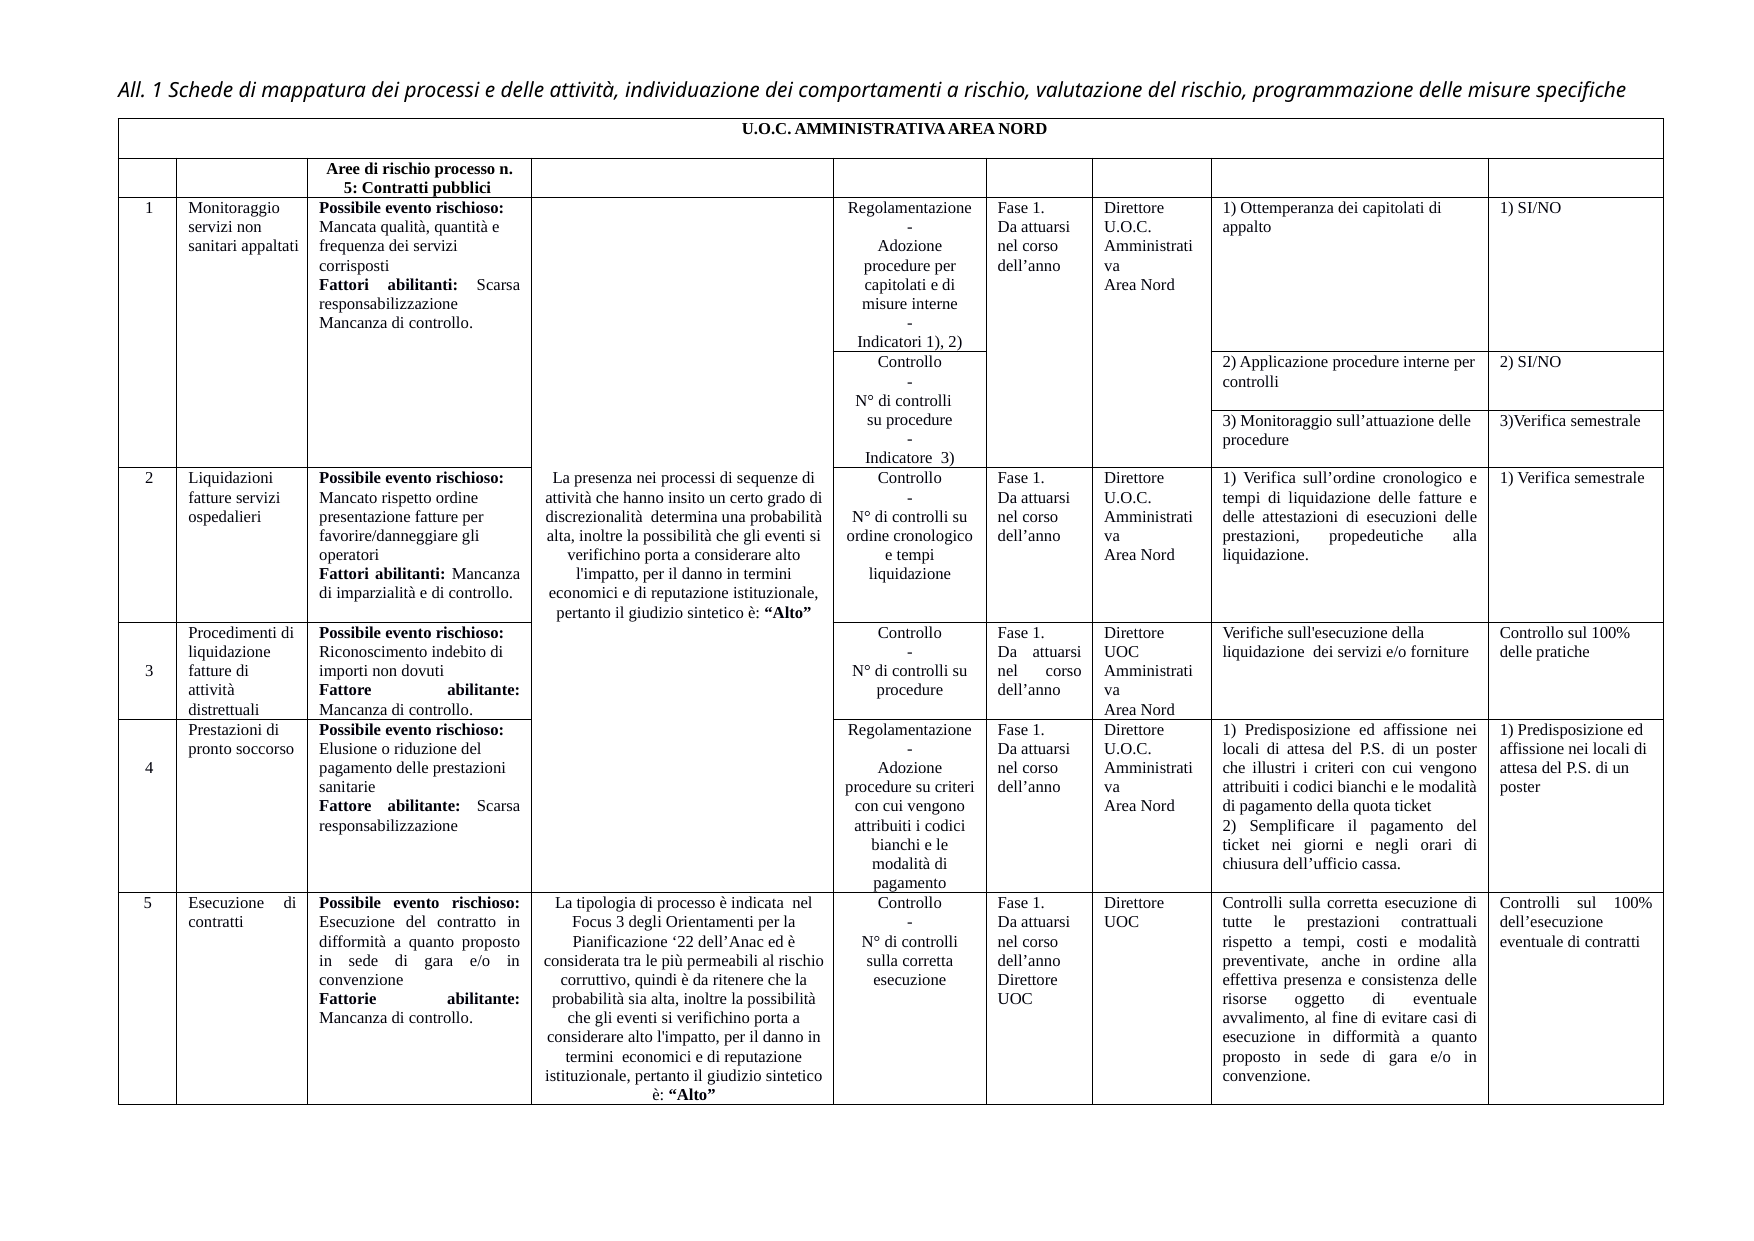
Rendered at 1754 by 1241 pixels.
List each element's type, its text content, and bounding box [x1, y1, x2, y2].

table_cell Esecuzione di contratti [177, 893, 307, 1104]
table_cell Controllo - N° di controlli su procedure [834, 623, 986, 718]
table_cell Fase 1. Da attuarsi nel corso dell’anno [987, 623, 1092, 718]
table_cell Aree di rischio processo n. 5: Contratti pubblici [308, 159, 531, 197]
table_cell [834, 159, 986, 197]
table_cell Direttore U.O.C. Amministrativa Area Nord [1093, 720, 1211, 892]
table_header U.O.C. AMMINISTRATIVA AREA NORD [119, 119, 1663, 157]
table_cell La tipologia di processo è indicata nel Focus 3 degli Orientamenti per la Pianificazione ‘22 dell’Anac ed è considerata tra le più permeabili al rischio corruttivo, quindi è da ritenere che la probabilità sia alta, inoltre la possibilità che gli eventi si verifichino porta a considerare alto l'impatto, per il danno in termini economici e di reputazione istituzionale, pertanto il giudizio sintetico è: “Alto” [532, 893, 833, 1104]
table_cell Fase 1. Da attuarsi nel corso dell’anno [987, 720, 1092, 892]
table_cell Direttore UOC [1093, 893, 1211, 1104]
table_cell 1) Predisposizione ed affissione nei locali di attesa del P.S. di un poster [1489, 720, 1663, 892]
table_cell 3) Monitoraggio sull’attuazione delle procedure [1212, 411, 1488, 467]
table_cell 1) Verifica semestrale [1489, 468, 1663, 622]
table_cell Possibile evento rischioso: Mancato rispetto ordine presentazione fatture per favorire/danneggiare gli operatori Fattori abilitanti: Mancanza di imparzialità e di controllo. [308, 468, 531, 622]
table_cell [532, 159, 833, 197]
table_cell Possibile evento rischioso: Riconoscimento indebito di importi non dovuti Fattore abilitante: Mancanza di controllo. [308, 623, 531, 718]
table_cell [119, 159, 176, 197]
table_cell Regolamentazione - Adozione procedure su criteri con cui vengono attribuiti i codici bianchi e le modalità di pagamento [834, 720, 986, 892]
table_cell [987, 159, 1092, 197]
table_cell Direttore UOC Amministrativa Area Nord [1093, 623, 1211, 718]
table_cell 1) SI/NO [1489, 198, 1663, 351]
table_cell Controllo sul 100% delle pratiche [1489, 623, 1663, 718]
table_cell 2 [119, 468, 176, 622]
table_cell 1) Predisposizione ed affissione nei locali di attesa del P.S. di un poster che illustri i criteri con cui vengono attribuiti i codici bianchi e le modalità di pagamento della quota ticket 2) Semplificare il pagamento del ticket nei giorni e negli orari di chiusura dell’ufficio cassa. [1212, 720, 1488, 892]
table_cell Regolamentazione - Adozione procedure per capitolati e di misure interne - Indicatori 1), 2) [834, 198, 986, 351]
table_cell [1212, 159, 1488, 197]
table_cell Liquidazioni fatture servizi ospedalieri [177, 468, 307, 622]
table_cell La presenza nei processi di sequenze di attività che hanno insito un certo grado di discrezionalità determina una probabilità alta, inoltre la possibilità che gli eventi si verifichino porta a considerare alto l'impatto, per il danno in termini economici e di reputazione istituzionale, pertanto il giudizio sintetico è: “Alto” [532, 198, 833, 892]
table_cell Possibile evento rischioso: Mancata qualità, quantità e frequenza dei servizi corrisposti Fattori abilitanti: Scarsa responsabilizzazione Mancanza di controllo. [308, 198, 531, 467]
table_cell Direttore U.O.C. Amministrativa Area Nord [1093, 198, 1211, 467]
table_cell 3 [119, 623, 176, 718]
table_cell 4 [119, 720, 176, 892]
table_cell [1489, 159, 1663, 197]
table_cell 1) Ottemperanza dei capitolati di appalto [1212, 198, 1488, 351]
table_cell Prestazioni di pronto soccorso [177, 720, 307, 892]
table_cell Fase 1. Da attuarsi nel corso dell’anno Direttore UOC [987, 893, 1092, 1104]
table_cell Monitoraggio servizi non sanitari appaltati [177, 198, 307, 467]
table_cell [177, 159, 307, 197]
table_cell Possibile evento rischioso: Esecuzione del contratto in difformità a quanto proposto in sede di gara e/o in convenzione Fattorie abilitante: Mancanza di controllo. [308, 893, 531, 1104]
table_cell Controllo - N° di controlli su procedure - Indicatore 3) [834, 352, 986, 467]
table_cell Procedimenti di liquidazione fatture di attività distrettuali [177, 623, 307, 718]
table_cell 1 [119, 198, 176, 467]
table_cell Direttore U.O.C. Amministrativa Area Nord [1093, 468, 1211, 622]
table_cell Controllo - N° di controlli su ordine cronologico e tempi liquidazione [834, 468, 986, 622]
table_cell Verifiche sull'esecuzione della liquidazione dei servizi e/o forniture [1212, 623, 1488, 718]
table_cell 1) Verifica sull’ordine cronologico e tempi di liquidazione delle fatture e delle attestazioni di esecuzioni delle prestazioni, propedeutiche alla liquidazione. [1212, 468, 1488, 622]
table_cell [1093, 159, 1211, 197]
table_cell 3)Verifica semestrale [1489, 411, 1663, 467]
table_cell Fase 1. Da attuarsi nel corso dell’anno [987, 468, 1092, 622]
table_cell 2) Applicazione procedure interne per controlli [1212, 352, 1488, 410]
table_cell Controlli sulla corretta esecuzione di tutte le prestazioni contrattuali rispetto a tempi, costi e modalità preventivate, anche in ordine alla effettiva presenza e consistenza delle risorse oggetto di eventuale avvalimento, al fine di evitare casi di esecuzione in difformità a quanto proposto in sede di gara e/o in convenzione. [1212, 893, 1488, 1104]
table_cell Controllo - N° di controlli sulla corretta esecuzione [834, 893, 986, 1104]
table_cell Controlli sul 100% dell’esecuzione eventuale di contratti [1489, 893, 1663, 1104]
table_cell 5 [119, 893, 176, 1104]
table_cell Possibile evento rischioso: Elusione o riduzione del pagamento delle prestazioni sanitarie Fattore abilitante: Scarsa responsabilizzazione [308, 720, 531, 892]
table_cell Fase 1. Da attuarsi nel corso dell’anno [987, 198, 1092, 467]
table_cell 2) SI/NO [1489, 352, 1663, 410]
